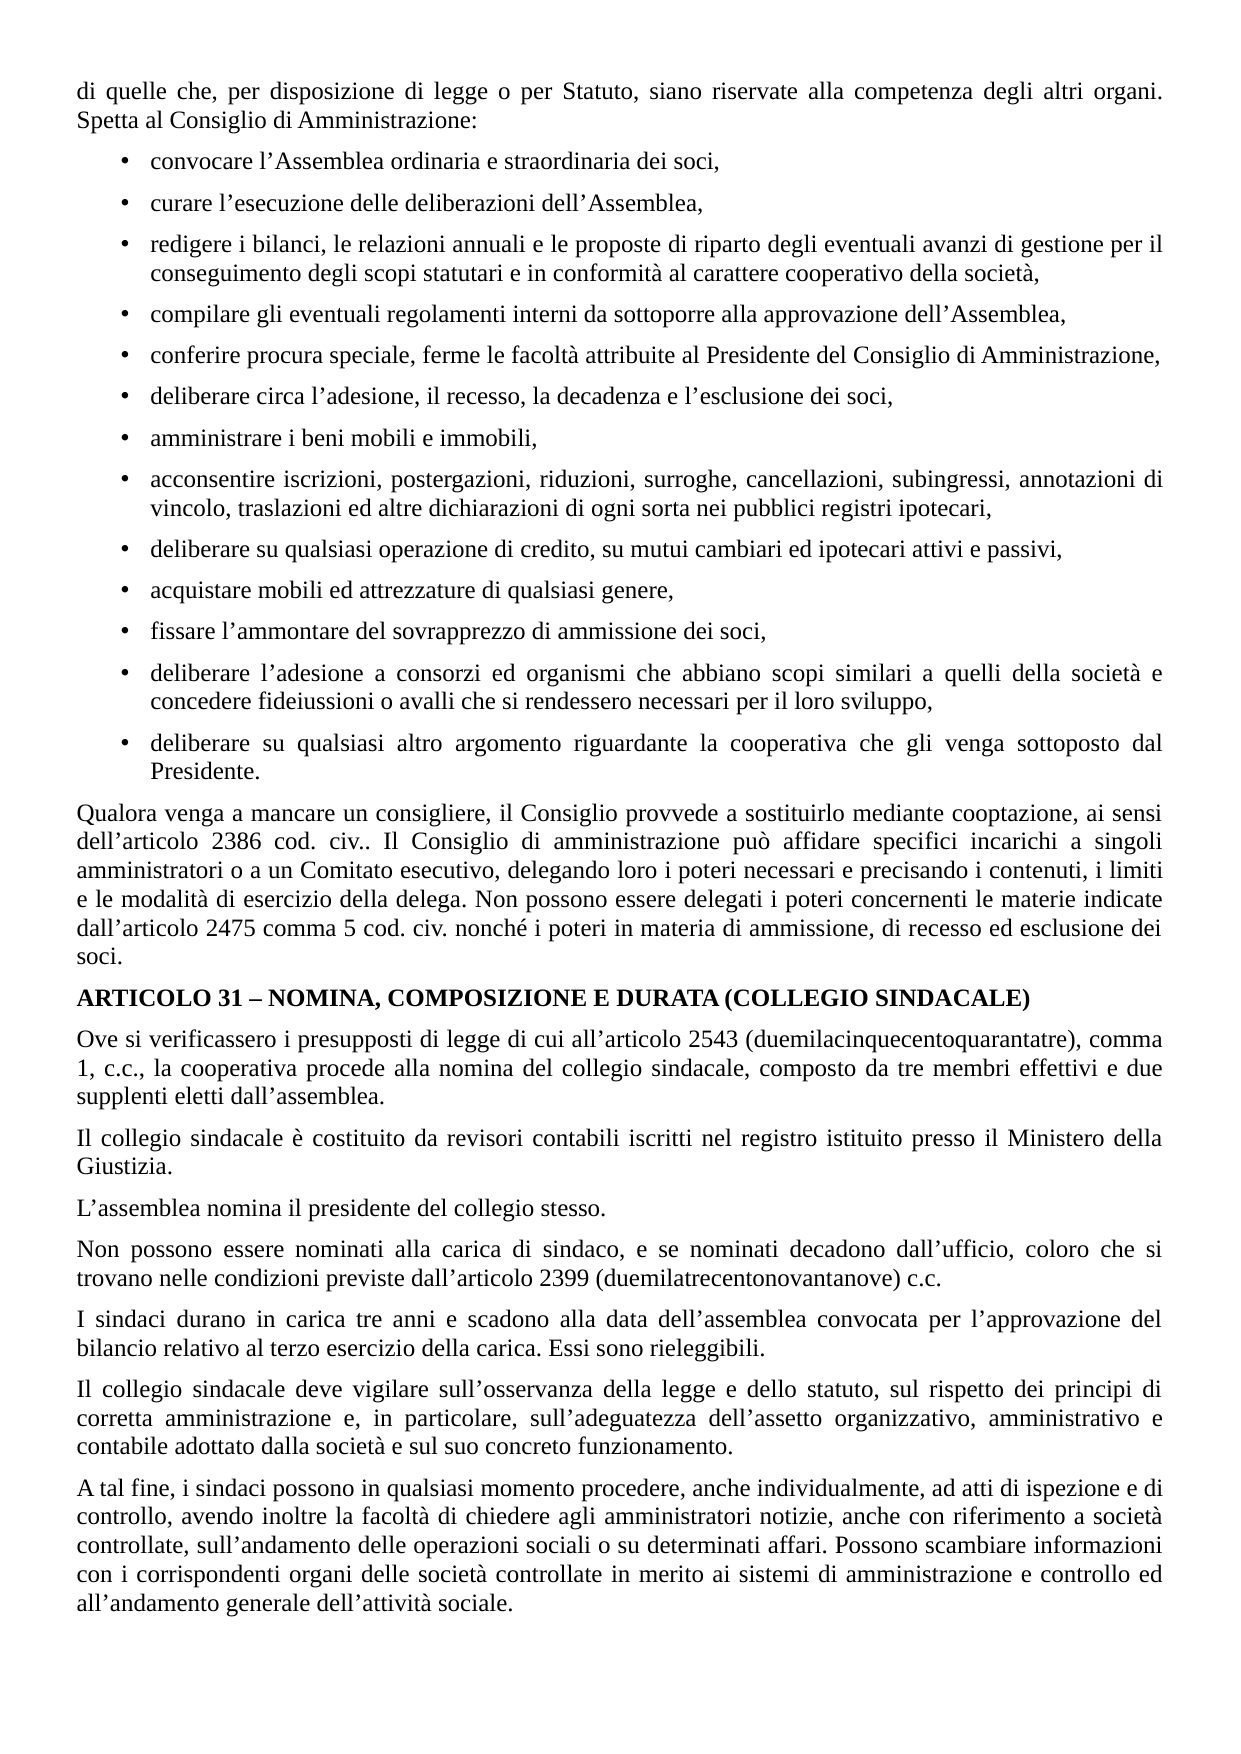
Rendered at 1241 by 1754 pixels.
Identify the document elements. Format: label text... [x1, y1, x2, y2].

text Il collegio sindacale deve vigilare sull’osservanza della legge e dello statuto, sul rispetto dei principi di corretta amministrazione e, in particolare, sull’adeguatezza dell’assetto organizzativo, amministrativo e contabile adottato dalla società e sul suo concreto funzionamento. [76, 1374, 1164, 1460]
list conferire procura speciale, ferme le facoltà attribuite al Presidente del Consiglio di Amministrazione, [121, 340, 1164, 369]
text L’assemblea nomina il presidente del collegio stesso. [76, 1193, 1164, 1221]
text ARTICOLO 31 – NOMINA, COMPOSIZIONE E DURATA (COLLEGIO SINDACALE) [76, 983, 1164, 1011]
list deliberare circa l’adesione, il recesso, la decadenza e l’esclusione dei soci, [121, 381, 1164, 410]
list curare l’esecuzione delle deliberazioni dell’Assemblea, [121, 188, 1164, 216]
list deliberare su qualsiasi operazione di credito, su mutui cambiari ed ipotecari attivi e passivi, [121, 534, 1164, 563]
list compilare gli eventuali regolamenti interni da sottoporre alla approvazione dell’Assemblea, [121, 299, 1164, 328]
list convocare l’Assemblea ordinaria e straordinaria dei soci, [121, 146, 1164, 175]
list acquistare mobili ed attrezzature di qualsiasi genere, [121, 575, 1164, 604]
text Qualora venga a mancare un consigliere, il Consiglio provvede a sostituirlo mediante cooptazione, ai sensi dell’articolo 2386 cod. civ.. Il Consiglio di amministrazione può affidare specifici incarichi a singoli amministratori o a un Comitato esecutivo, delegando loro i poteri necessari e precisando i contenuti, i limiti e le modalità di esercizio della delega. Non possono essere delegati i poteri concernenti le materie indicate dall’articolo 2475 comma 5 cod. civ. nonché i poteri in materia di ammissione, di recesso ed esclusione dei soci. [76, 798, 1164, 970]
list deliberare l’adesione a consorzi ed organismi che abbiano scopi similari a quelli della società e concedere fideiussioni o avalli che si rendessero necessari per il loro sviluppo, [121, 658, 1164, 715]
text Ove si verificassero i presupposti di legge di cui all’articolo 2543 (duemilacinquecentoquarantatre), comma 1, c.c., la cooperativa procede alla nomina del collegio sindacale, composto da tre membri effettivi e due supplenti eletti dall’assemblea. [76, 1024, 1164, 1110]
list redigere i bilanci, le relazioni annuali e le proposte di riparto degli eventuali avanzi di gestione per il conseguimento degli scopi statutari e in conformità al carattere cooperativo della società, [121, 229, 1164, 286]
text Il collegio sindacale è costituito da revisori contabili iscritti nel registro istituito presso il Ministero della Giustizia. [76, 1123, 1164, 1180]
list fissare l’ammontare del sovrapprezzo di ammissione dei soci, [121, 616, 1164, 645]
list deliberare su qualsiasi altro argomento riguardante la cooperativa che gli venga sottoposto dal Presidente. [121, 728, 1164, 785]
text Non possono essere nominati alla carica di sindaco, e se nominati decadono dall’ufficio, coloro che si trovano nelle condizioni previste dall’articolo 2399 (duemilatrecentonovantanove) c.c. [76, 1234, 1164, 1291]
text I sindaci durano in carica tre anni e scadono alla data dell’assemblea convocata per l’approvazione del bilancio relativo al terzo esercizio della carica. Essi sono rieleggibili. [76, 1304, 1164, 1361]
text A tal fine, i sindaci possono in qualsiasi momento procedere, anche individualmente, ad atti di ispezione e di controllo, avendo inoltre la facoltà di chiedere agli amministratori notizie, anche con riferimento a società controllate, sull’andamento delle operazioni sociali o su determinati affari. Possono scambiare informazioni con i corrispondenti organi delle società controllate in merito ai sistemi di amministrazione e controllo ed all’andamento generale dell’attività sociale. [76, 1473, 1164, 1616]
list acconsentire iscrizioni, postergazioni, riduzioni, surroghe, cancellazioni, subingressi, annotazioni di vincolo, traslazioni ed altre dichiarazioni di ogni sorta nei pubblici registri ipotecari, [121, 464, 1164, 521]
list amministrare i beni mobili e immobili, [121, 423, 1164, 451]
text di quelle che, per disposizione di legge o per Statuto, siano riservate alla competenza degli altri organi. Spetta al Consiglio di Amministrazione: [76, 76, 1164, 134]
